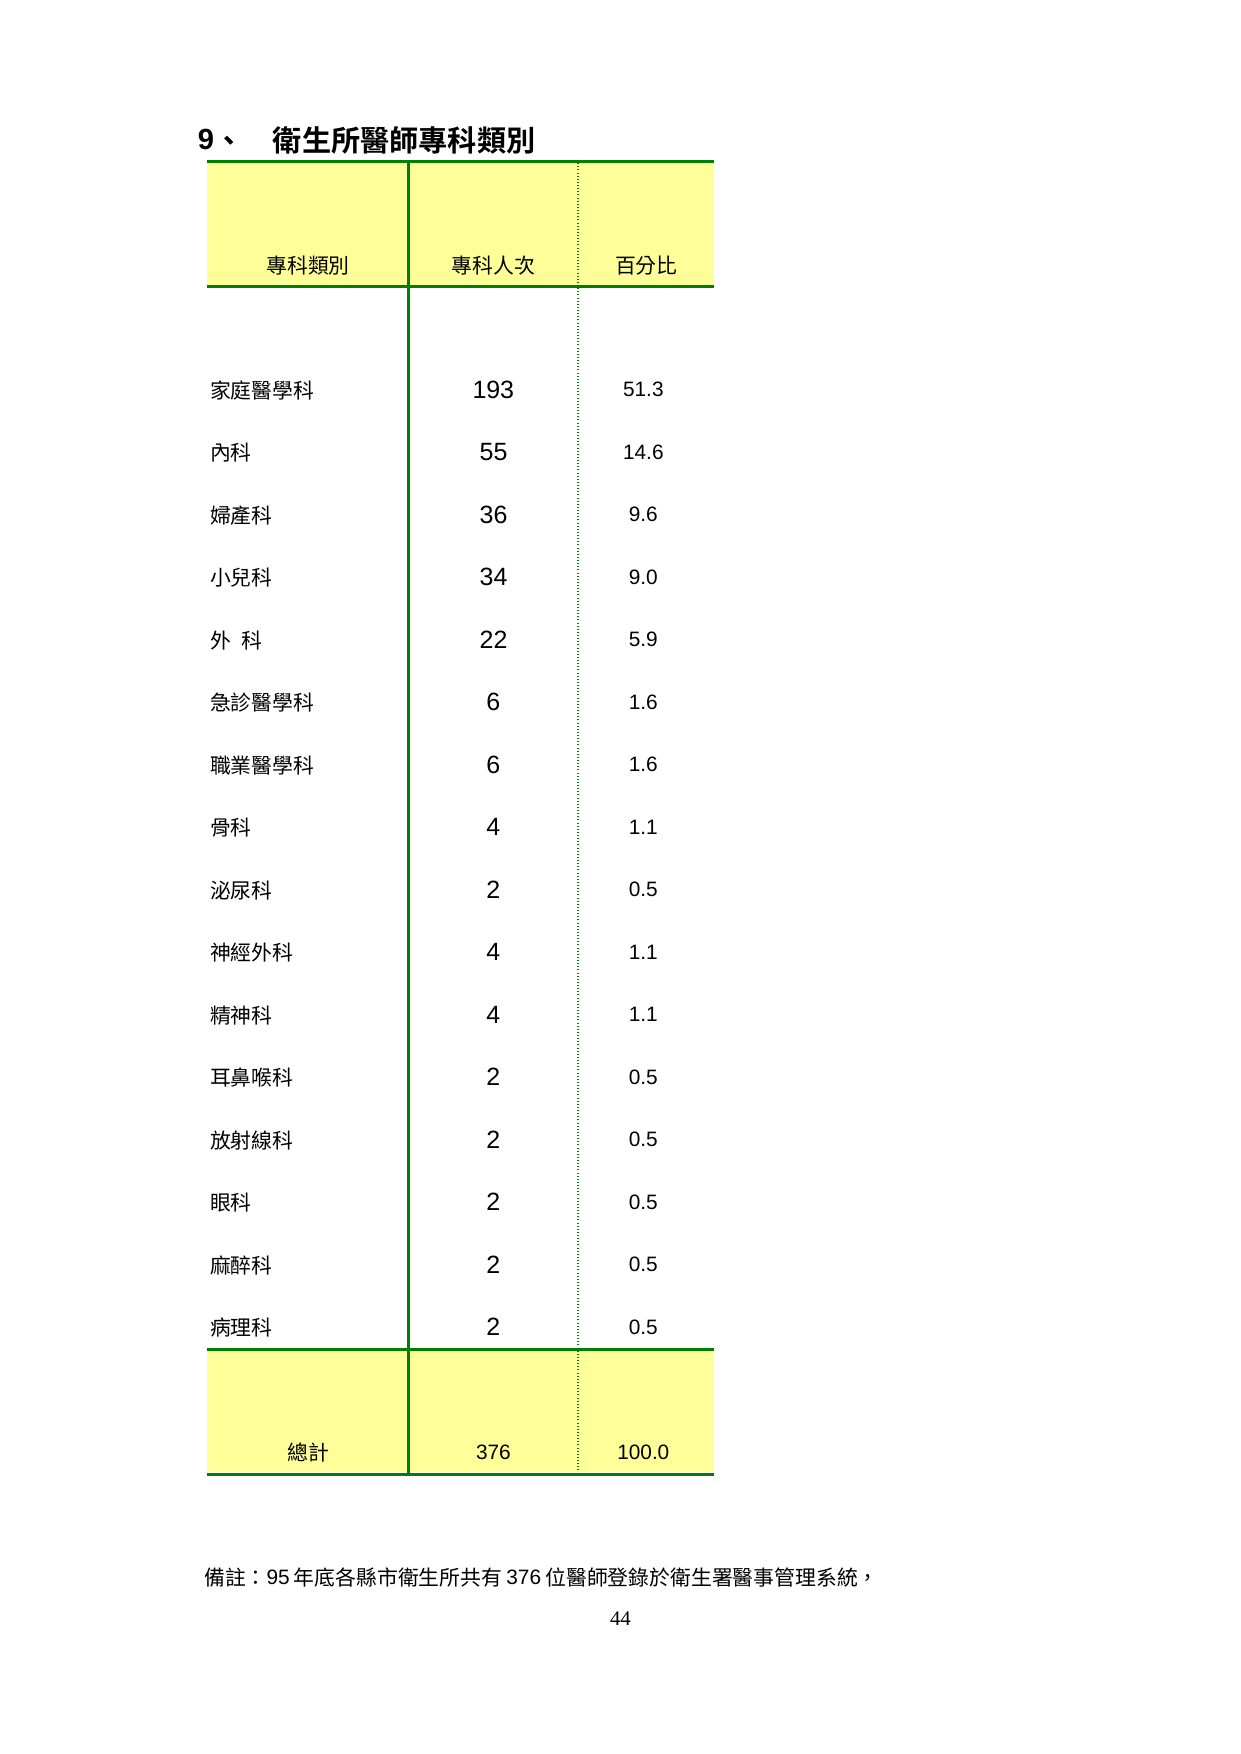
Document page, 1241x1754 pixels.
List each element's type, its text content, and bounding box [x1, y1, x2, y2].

table_cell 1.1 [578, 973, 714, 1035]
table_cell 婦產科 [207, 473, 407, 535]
table_cell 麻醉科 [207, 1223, 407, 1285]
table_cell 193 [410, 288, 578, 410]
table_cell 總計 [207, 1351, 407, 1472]
table_cell 2 [410, 1098, 578, 1160]
table_cell 55 [410, 410, 578, 472]
table_cell 376 [410, 1351, 578, 1472]
table_cell 0.5 [578, 1098, 714, 1160]
table_cell 精神科 [207, 973, 407, 1035]
table_cell 內科 [207, 410, 407, 472]
table_header 專科人次 [410, 163, 578, 285]
table_cell 1.1 [578, 910, 714, 972]
table_cell 泌尿科 [207, 848, 407, 910]
table_cell 2 [410, 848, 578, 910]
text 備註：95年底各縣市衛生所共有376位醫師登錄於衛生署醫事管理系統， [204, 1535, 1092, 1597]
table_cell 耳鼻喉科 [207, 1035, 407, 1097]
table_cell 9.6 [578, 473, 714, 535]
table_cell 2 [410, 1160, 578, 1222]
table_cell 小兒科 [207, 535, 407, 597]
table_cell 外 科 [207, 598, 407, 660]
table_cell 4 [410, 910, 578, 972]
table_cell 22 [410, 598, 578, 660]
table_header 專科類別 [207, 163, 407, 285]
table_cell 骨科 [207, 785, 407, 847]
table_cell 0.5 [578, 1035, 714, 1097]
table_cell 1.6 [578, 723, 714, 785]
table_cell 0.5 [578, 848, 714, 910]
table_cell 5.9 [578, 598, 714, 660]
table_cell 6 [410, 660, 578, 722]
table_cell 放射線科 [207, 1098, 407, 1160]
table_cell 2 [410, 1035, 578, 1097]
table_cell 0.5 [578, 1285, 714, 1347]
table_cell 0.5 [578, 1160, 714, 1222]
table_cell 1.6 [578, 660, 714, 722]
table_cell 6 [410, 723, 578, 785]
list 衛生所醫師專科類別 [198, 97, 1092, 160]
table_cell 眼科 [207, 1160, 407, 1222]
table_cell 14.6 [578, 410, 714, 472]
table_cell 2 [410, 1223, 578, 1285]
table_cell 9.0 [578, 535, 714, 597]
table_header 百分比 [578, 163, 714, 285]
table_cell 1.1 [578, 785, 714, 847]
table_cell 4 [410, 973, 578, 1035]
table_cell 4 [410, 785, 578, 847]
table_cell 34 [410, 535, 578, 597]
table_cell 100.0 [578, 1351, 714, 1472]
table_cell 病理科 [207, 1285, 407, 1347]
table_cell 家庭醫學科 [207, 288, 407, 410]
table_cell 神經外科 [207, 910, 407, 972]
table_cell 職業醫學科 [207, 723, 407, 785]
table_cell 51.3 [578, 288, 714, 410]
table_cell 0.5 [578, 1223, 714, 1285]
table_cell 急診醫學科 [207, 660, 407, 722]
table_cell 36 [410, 473, 578, 535]
table_cell 2 [410, 1285, 578, 1347]
